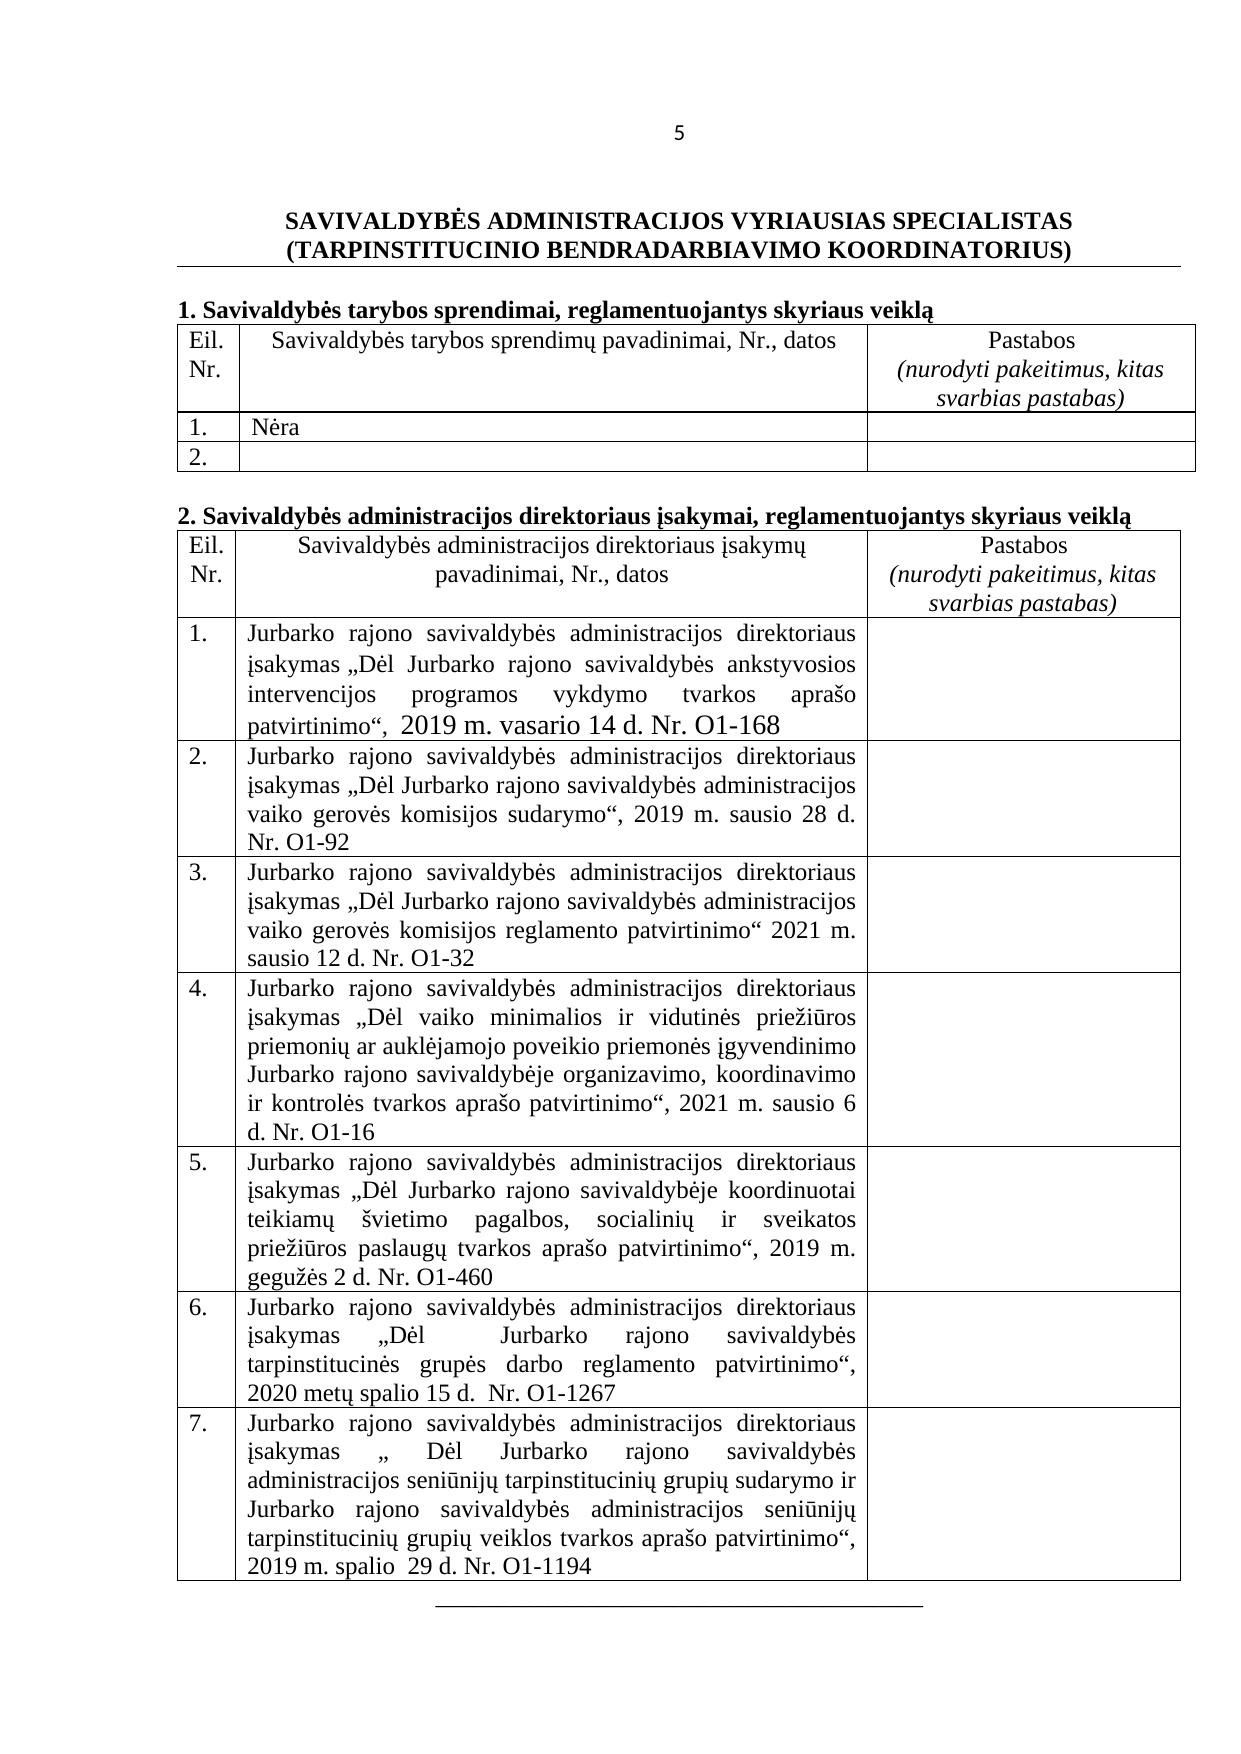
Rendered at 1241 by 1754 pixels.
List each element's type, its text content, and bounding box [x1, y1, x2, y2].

table_cell Jurbarko rajono savivaldybės administracijos direktoriaus įsakymas „Dėl vaiko minimalios ir vidutinės priežiūros priemonių ar auklėjamojo poveikio priemonės įgyvendinimo Jurbarko rajono savivaldybėje organizavimo, koordinavimo ir kontrolės tvarkos aprašo patvirtinimo“, 2021 m. sausio 6 d. Nr. O1-16 [236, 973, 867, 1146]
table_cell 1. [178, 618, 235, 740]
table_header Eil. Nr. [178, 325, 239, 411]
table_cell 6. [178, 1292, 235, 1407]
table_header Pastabos (nurodyti pakeitimus, kitas svarbias pastabas) [868, 325, 1195, 411]
text SAVIVALDYBĖS ADMINISTRACIJOS VYRIAUSIAS SPECIALISTAS (TARPINSTITUCINIO BENDRADARBIAVIMO KOORDINATORIUS) [177, 206, 1181, 266]
table_cell 5. [178, 1147, 235, 1291]
table_cell Jurbarko rajono savivaldybės administracijos direktoriaus įsakymas „Dėl Jurbarko rajono savivaldybės administracijos vaiko gerovės komisijos sudarymo“, 2019 m. sausio 28 d. Nr. O1-92 [236, 741, 867, 856]
table_cell 3. [178, 857, 235, 972]
table_cell [868, 741, 1180, 856]
table_cell [868, 857, 1180, 972]
table_header Savivaldybės tarybos sprendimų pavadinimai, Nr., datos [240, 325, 867, 411]
table_cell 2. [178, 741, 235, 856]
table_header Savivaldybės administracijos direktoriaus įsakymų pavadinimai, Nr., datos [236, 531, 867, 617]
table_cell Nėra [240, 413, 867, 441]
text 2. Savivaldybės administracijos direktoriaus įsakymai, reglamentuojantys skyriaus veiklą [177, 501, 1181, 529]
table_cell [868, 618, 1180, 740]
table_cell Jurbarko rajono savivaldybės administracijos direktoriaus įsakymas „ Dėl Jurbarko rajono savivaldybės administracijos seniūnijų tarpinstitucinių grupių sudarymo ir Jurbarko rajono savivaldybės administracijos seniūnijų tarpinstitucinių grupių veiklos tvarkos aprašo patvirtinimo“, 2019 m. spalio 29 d. Nr. O1-1194 [236, 1408, 867, 1580]
table_cell 1. [178, 413, 239, 441]
table_cell Jurbarko rajono savivaldybės administracijos direktoriaus įsakymas „Dėl Jurbarko rajono savivaldybėje koordinuotai teikiamų švietimo pagalbos, socialinių ir sveikatos priežiūros paslaugų tvarkos aprašo patvirtinimo“, 2019 m. gegužės 2 d. Nr. O1-460 [236, 1147, 867, 1291]
table_cell Jurbarko rajono savivaldybės administracijos direktoriaus įsakymas „Dėl Jurbarko rajono savivaldybės tarpinstitucinės grupės darbo reglamento patvirtinimo“, 2020 metų spalio 15 d. Nr. O1-1267 [236, 1292, 867, 1407]
table_cell [240, 442, 867, 471]
table_cell Jurbarko rajono savivaldybės administracijos direktoriaus įsakymas „Dėl Jurbarko rajono savivaldybės ankstyvosios intervencijos programos vykdymo tvarkos aprašo patvirtinimo“, 2019 m. vasario 14 d. Nr. O1-168 [236, 618, 867, 740]
table_cell Jurbarko rajono savivaldybės administracijos direktoriaus įsakymas „Dėl Jurbarko rajono savivaldybės administracijos vaiko gerovės komisijos reglamento patvirtinimo“ 2021 m. sausio 12 d. Nr. O1-32 [236, 857, 867, 972]
table_cell [868, 442, 1195, 471]
table_cell [868, 1408, 1180, 1580]
table_cell [868, 973, 1180, 1146]
table_cell 4. [178, 973, 235, 1146]
table_cell [868, 1147, 1180, 1291]
table_cell 7. [178, 1408, 235, 1580]
table_header Eil. Nr. [178, 531, 235, 617]
table_cell [868, 413, 1195, 441]
text 1. Savivaldybės tarybos sprendimai, reglamentuojantys skyriaus veiklą [177, 295, 1181, 324]
table_cell [868, 1292, 1180, 1407]
table_header Pastabos (nurodyti pakeitimus, kitas svarbias pastabas) [868, 531, 1180, 617]
text _______________________________________ [177, 1581, 1181, 1610]
table_cell 2. [178, 442, 239, 471]
